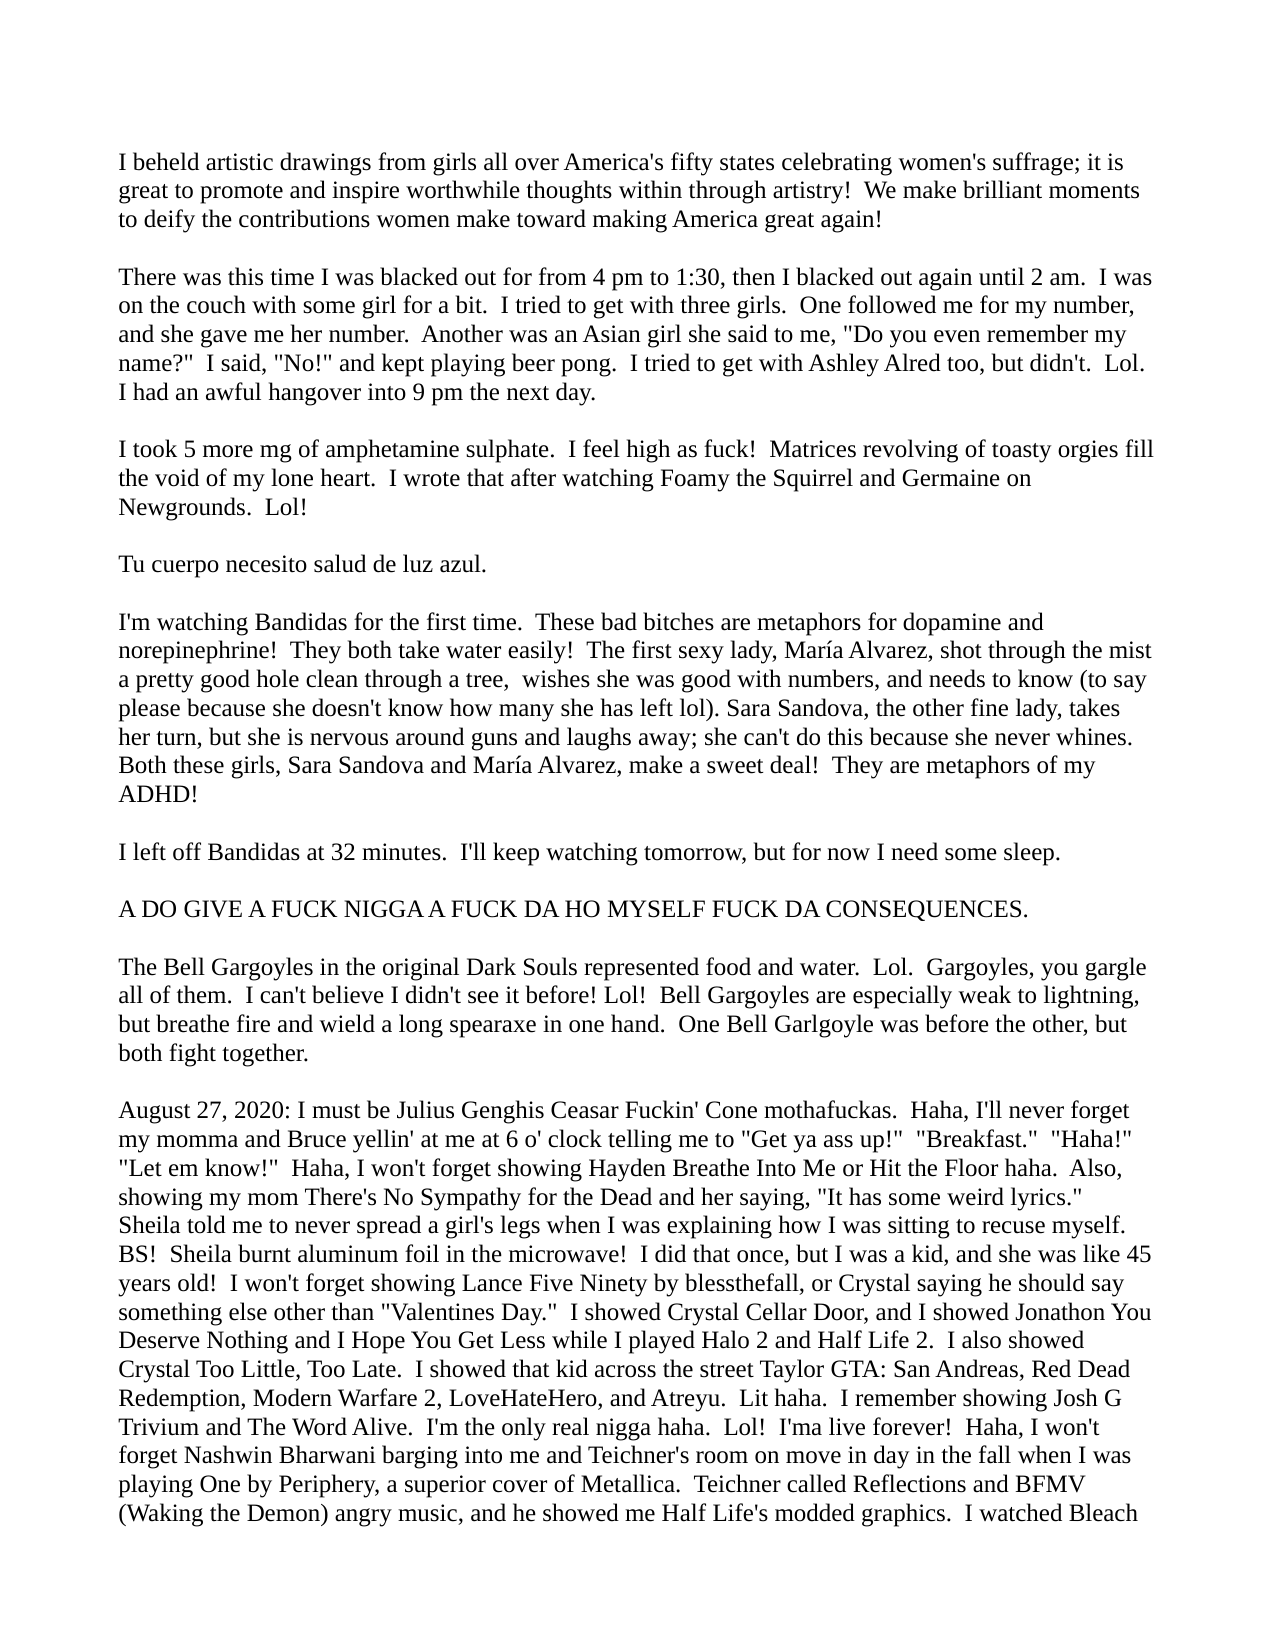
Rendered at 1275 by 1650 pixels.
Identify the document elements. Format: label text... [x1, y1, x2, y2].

text A DO GIVE A FUCK NIGGA A FUCK DA HO MYSELF FUCK DA CONSEQUENCES. [118, 894, 1157, 923]
text I left off Bandidas at 32 minutes. I'll keep watching tomorrow, but for now I need some sleep. [118, 837, 1157, 866]
text There was this time I was blacked out for from 4 pm to 1:30, then I blacked out again until 2 am. I was on the couch with some girl for a bit. I tried to get with three girls. One followed me for my number, and she gave me her number. Another was an Asian girl she said to me, "Do you even remember my name?" I said, "No!" and kept playing beer pong. I tried to get with Ashley Alred too, but didn't. Lol. I had an awful hangover into 9 pm the next day. [118, 262, 1157, 406]
text I'm watching Bandidas for the first time. These bad bitches are metaphors for dopamine and norepinephrine! They both take water easily! The first sexy lady, María Alvarez, shot through the mist a pretty good hole clean through a tree, wishes she was good with numbers, and needs to know (to say please because she doesn't know how many she has left lol). Sara Sandova, the other fine lady, takes her turn, but she is nervous around guns and laughs away; she can't do this because she never whines. Both these girls, Sara Sandova and María Alvarez, make a sweet deal! They are metaphors of my ADHD! [118, 607, 1157, 808]
text The Bell Gargoyles in the original Dark Souls represented food and water. Lol. Gargoyles, you gargle all of them. I can't believe I didn't see it before! Lol! Bell Gargoyles are especially weak to lightning, but breathe fire and wield a long spearaxe in one hand. One Bell Garlgoyle was before the other, but both fight together. [118, 952, 1157, 1067]
text August 27, 2020: I must be Julius Genghis Ceasar Fuckin' Cone mothafuckas. Haha, I'll never forget my momma and Bruce yellin' at me at 6 o' clock telling me to "Get ya ass up!" "Breakfast." "Haha!" "Let em know!" Haha, I won't forget showing Hayden Breathe Into Me or Hit the Floor haha. Also, showing my mom There's No Sympathy for the Dead and her saying, "It has some weird lyrics." Sheila told me to never spread a girl's legs when I was explaining how I was sitting to recuse myself. BS! Sheila burnt aluminum foil in the microwave! I did that once, but I was a kid, and she was like 45 years old! I won't forget showing Lance Five Ninety by blessthefall, or Crystal saying he should say something else other than "Valentines Day." I showed Crystal Cellar Door, and I showed Jonathon You Deserve Nothing and I Hope You Get Less while I played Halo 2 and Half Life 2. I also showed Crystal Too Little, Too Late. I showed that kid across the street Taylor GTA: San Andreas, Red Dead Redemption, Modern Warfare 2, LoveHateHero, and Atreyu. Lit haha. I remember showing Josh G Trivium and The Word Alive. I'm the only real nigga haha. Lol! I'ma live forever! Haha, I won't forget Nashwin Bharwani barging into me and Teichner's room on move in day in the fall when I was playing One by Periphery, a superior cover of Metallica. Teichner called Reflections and BFMV (Waking the Demon) angry music, and he showed me Half Life's modded graphics. I watched Bleach [118, 1096, 1157, 1527]
text I took 5 more mg of amphetamine sulphate. I feel high as fuck! Matrices revolving of toasty orgies fill the void of my lone heart. I wrote that after watching Foamy the Squirrel and Germaine on Newgrounds. Lol! [118, 434, 1157, 521]
text I beheld artistic drawings from girls all over America's fifty states celebrating women's suffrage; it is great to promote and inspire worthwhile thoughts within through artistry! We make brilliant moments to deify the contributions women make toward making America great again! [118, 147, 1157, 233]
text Tu cuerpo necesito salud de luz azul. [118, 549, 1157, 578]
